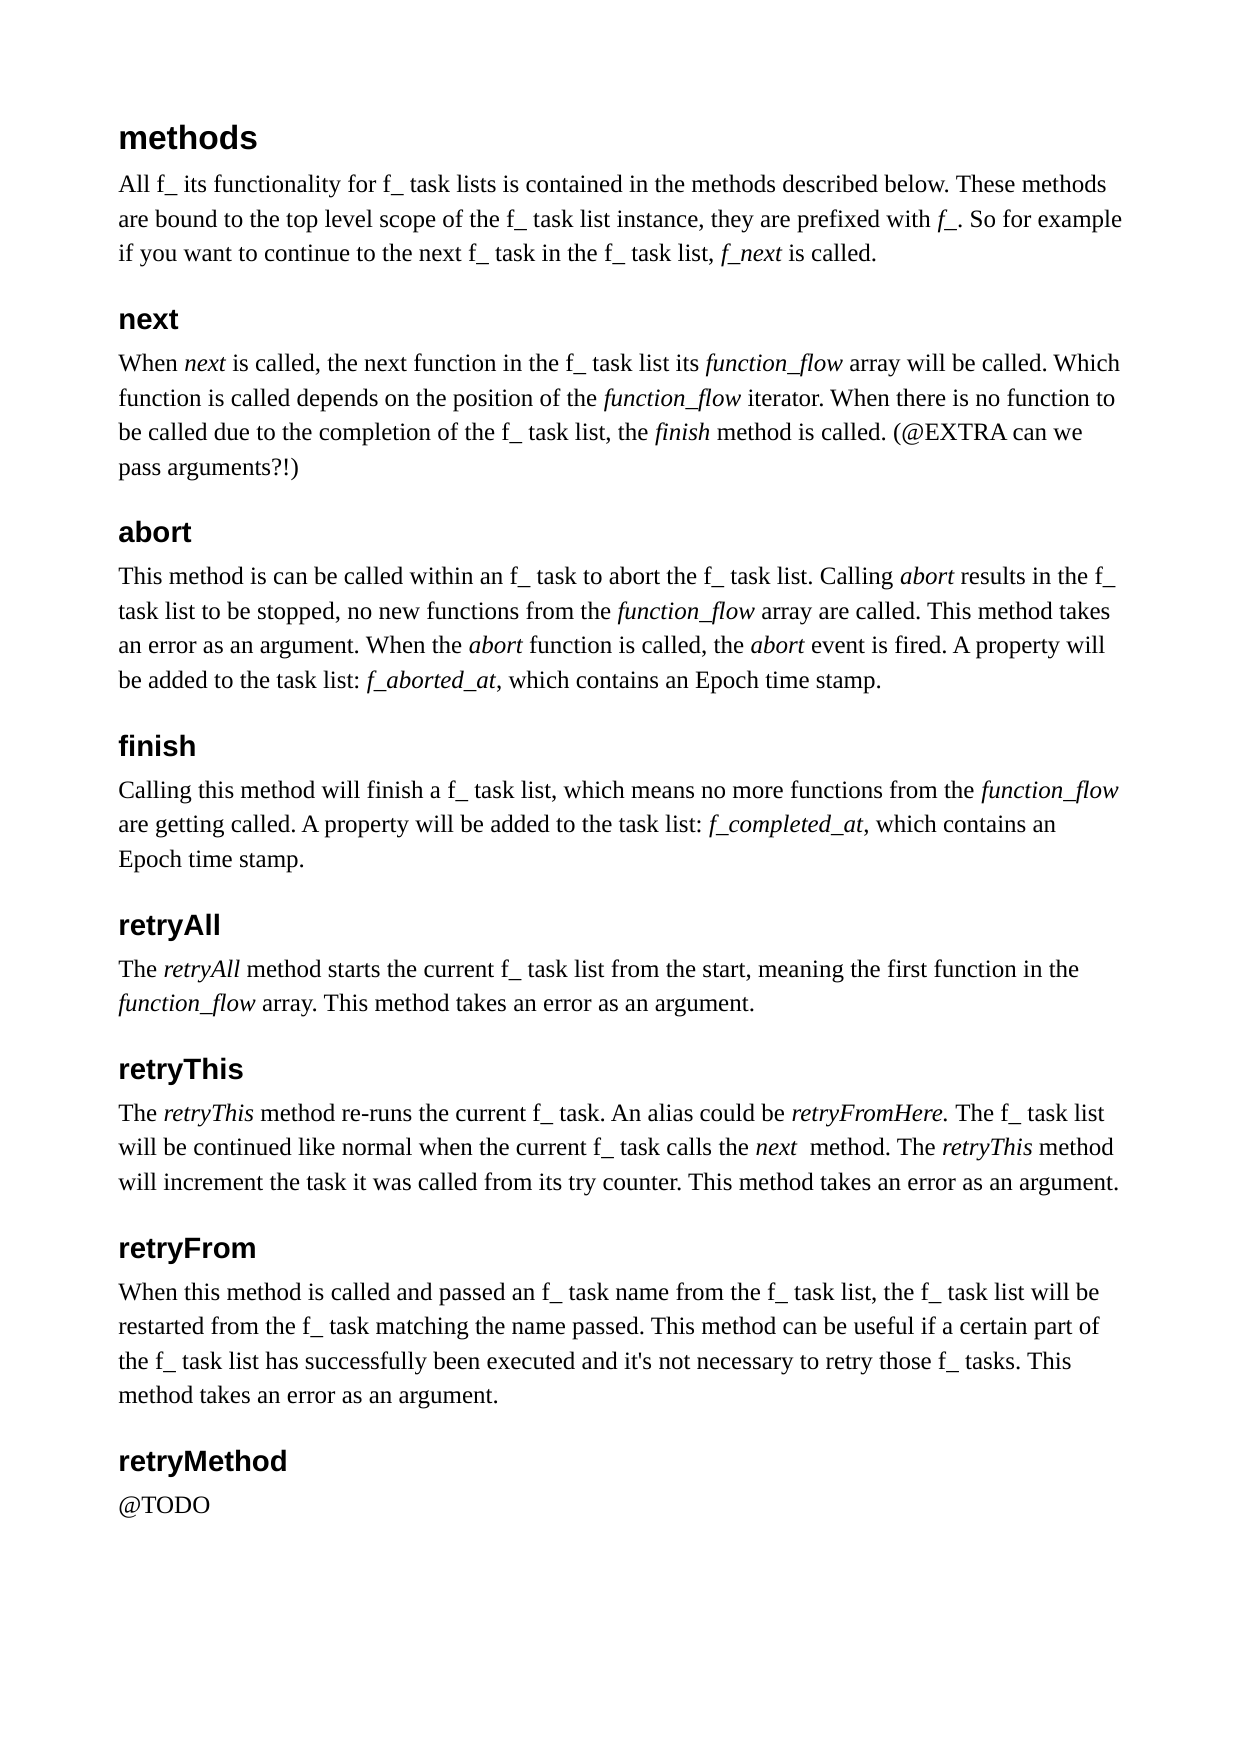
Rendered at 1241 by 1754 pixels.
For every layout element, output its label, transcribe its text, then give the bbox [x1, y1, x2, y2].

subtitle methods [118, 118, 1122, 157]
text The retryThis method re-runs the current f_ task. An alias could be retryFromHere. The f_ task list will be continued like normal when the current f_ task calls the next method. The retryThis method will increment the task it was called from its try counter. This method takes an error as an argument. [118, 1098, 1122, 1196]
text When this method is called and passed an f_ task name from the f_ task list, the f_ task list will be restarted from the f_ task matching the name passed. This method can be useful if a certain part of the f_ task list has successfully been executed and it's not necessary to retry those f_ tasks. This method takes an error as an argument. [118, 1277, 1122, 1409]
subtitle retryFrom [118, 1231, 1122, 1264]
text @TODO [118, 1490, 1122, 1519]
subtitle next [118, 302, 1122, 336]
text Calling this method will finish a f_ task list, which means no more functions from the function_flow are getting called. A property will be added to the task list: f_completed_at, which contains an Epoch time stamp. [118, 775, 1122, 872]
text The retryAll method starts the current f_ task list from the start, meaning the first function in the function_flow array. This method takes an error as an argument. [118, 954, 1122, 1017]
subtitle retryMethod [118, 1444, 1122, 1478]
text This method is can be called within an f_ task to abort the f_ task list. Calling abort results in the f_ task list to be stopped, no new functions from the function_flow array are called. This method takes an error as an argument. When the abort function is called, the abort event is fired. A property will be added to the task list: f_aborted_at, which contains an Epoch time stamp. [118, 561, 1122, 694]
subtitle finish [118, 728, 1122, 762]
subtitle retryAll [118, 907, 1122, 941]
text All f_ its functionality for f_ task lists is contained in the methods described below. These methods are bound to the top level scope of the f_ task list instance, they are prefixed with f_. So for example if you want to continue to the next f_ task in the f_ task list, f_next is called. [118, 169, 1122, 267]
subtitle abort [118, 515, 1122, 549]
text When next is called, the next function in the f_ task list its function_flow array will be called. Which function is called depends on the position of the function_flow iterator. When there is no function to be called due to the completion of the f_ task list, the finish method is called. (@EXTRA can we pass arguments?!) [118, 348, 1122, 480]
subtitle retryThis [118, 1052, 1122, 1086]
